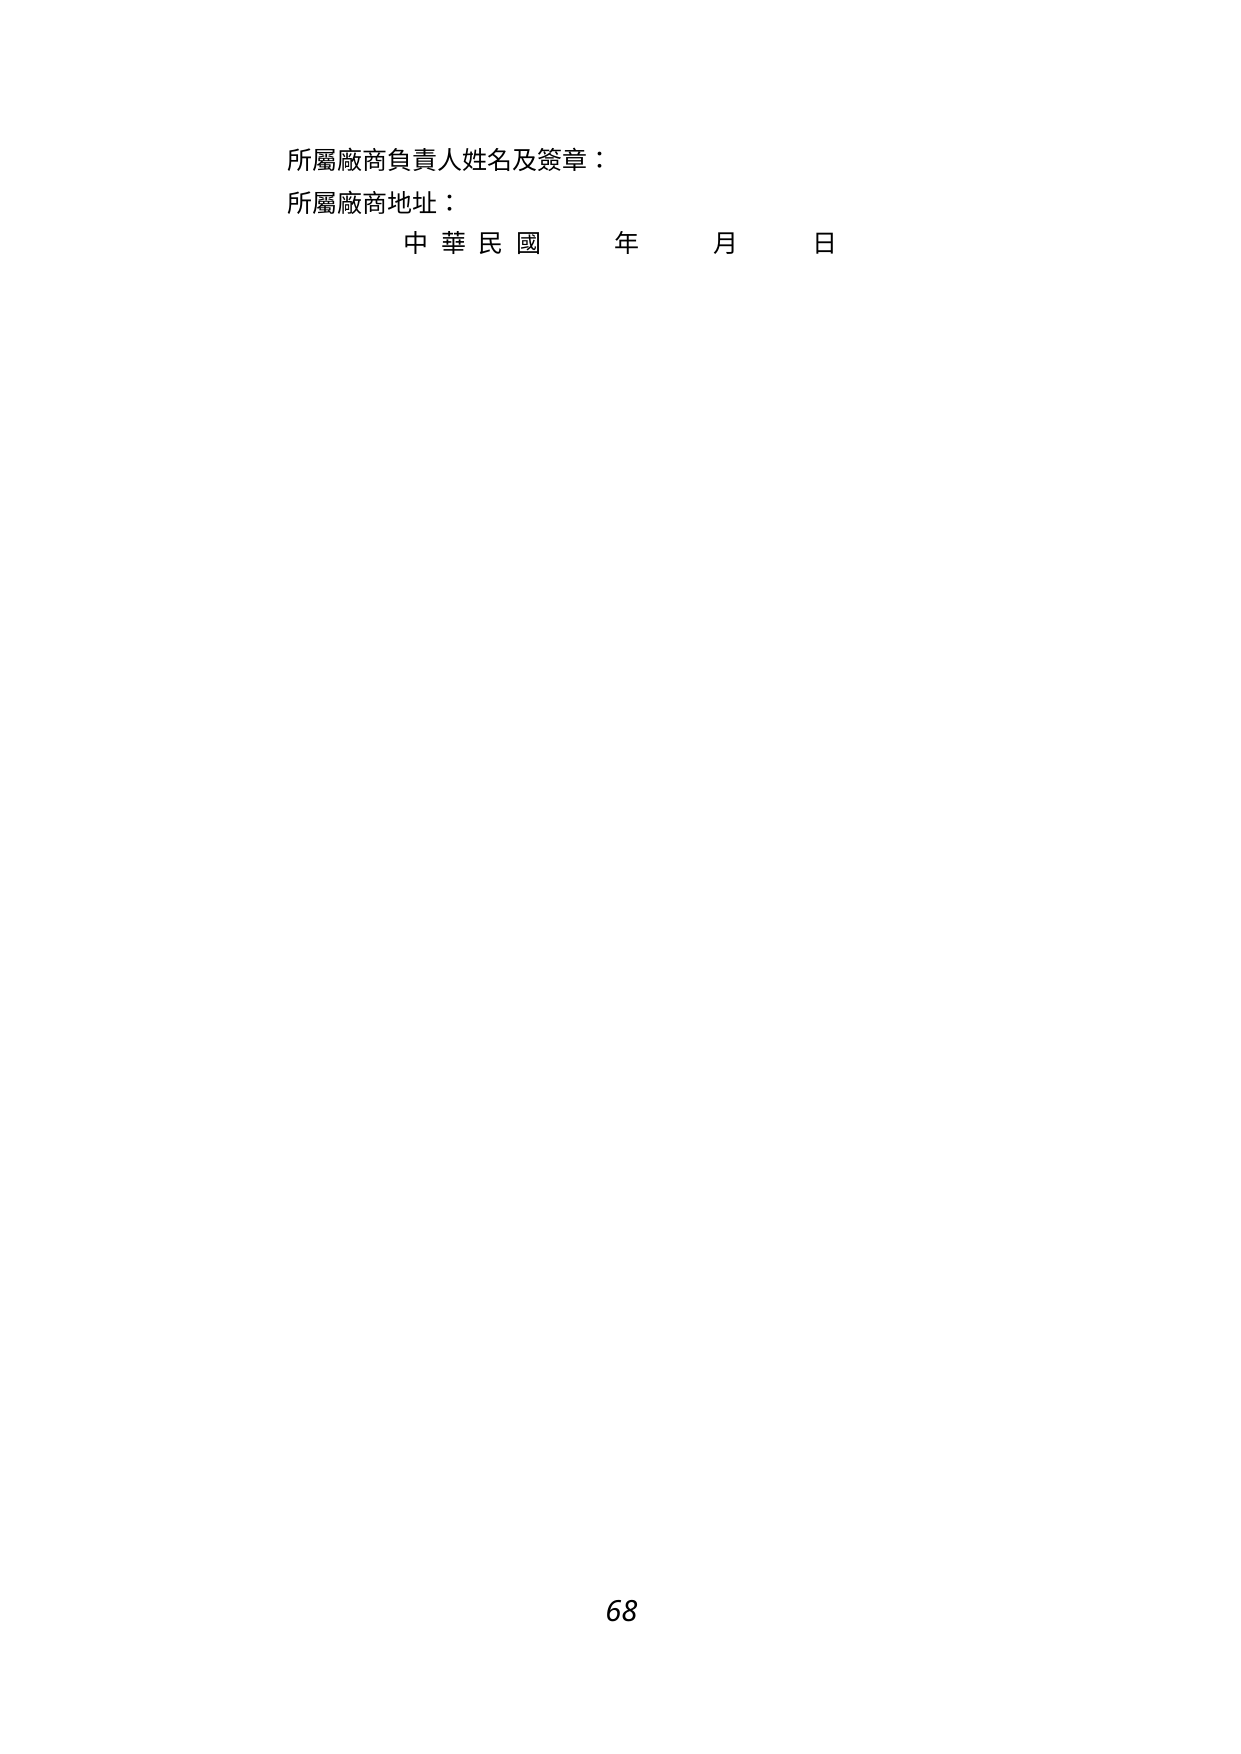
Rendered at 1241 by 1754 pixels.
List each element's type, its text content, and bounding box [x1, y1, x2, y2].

text 所屬廠商地址： [287, 177, 1096, 221]
text 中 華 民 國 年 月 日 [130, 221, 1110, 261]
text 所屬廠商負責人姓名及簽章： [287, 136, 1096, 177]
